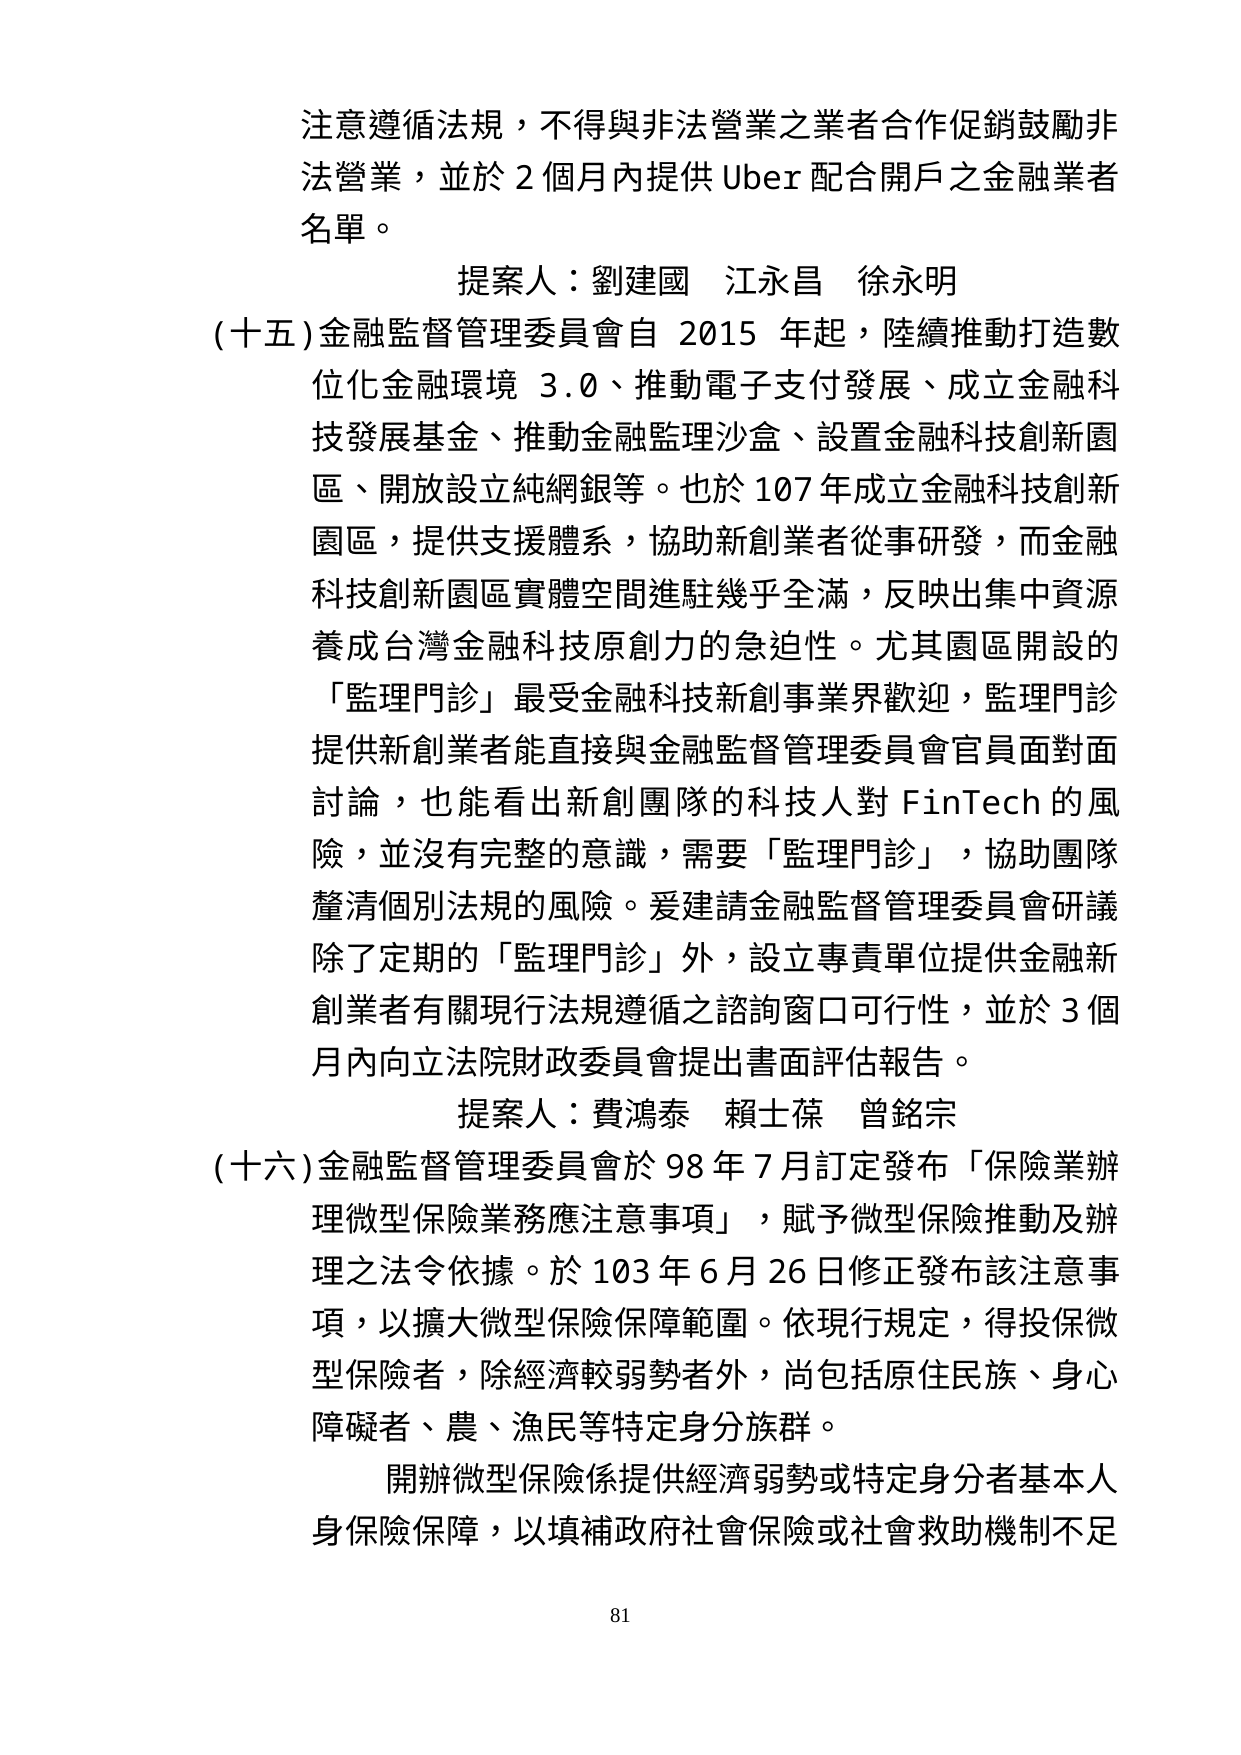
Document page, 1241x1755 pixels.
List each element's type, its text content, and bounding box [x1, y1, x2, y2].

text 提案人：劉建國 江永昌 徐永明 [457, 252, 1133, 304]
text (十六)金融監督管理委員會於98年7月訂定發布「保險業辦理微型保險業務應注意事項」，賦予微型保險推動及辦理之法令依據。於103年6月26日修正發布該注意事項，以擴大微型保險保障範圍。依現行規定，得投保微型保險者，除經濟較弱勢者外，尚包括原住民族、身心障礙者、農、漁民等特定身分族群。 [208, 1137, 1120, 1450]
text 開辦微型保險係提供經濟弱勢或特定身分者基本人身保險保障，以填補政府社會保險或社會救助機制不足 [311, 1450, 1120, 1554]
text 注意遵循法規，不得與非法營業之業者合作促銷鼓勵非法營業，並於2個月內提供Uber配合開戶之金融業者名單。 [199, 96, 1120, 252]
text (十五)金融監督管理委員會自 2015 年起，陸續推動打造數位化金融環境 3.0、推動電子支付發展、成立金融科技發展基金、推動金融監理沙盒、設置金融科技創新園區、開放設立純網銀等。也於107年成立金融科技創新園區，提供支援體系，協助新創業者從事研發，而金融科技創新園區實體空間進駐幾乎全滿，反映出集中資源養成台灣金融科技原創力的急迫性。尤其園區開設的「監理門診」最受金融科技新創事業界歡迎，監理門診提供新創業者能直接與金融監督管理委員會官員面對面討論，也能看出新創團隊的科技人對FinTech的風險，並沒有完整的意識，需要「監理門診」，協助團隊釐清個別法規的風險。爰建請金融監督管理委員會研議除了定期的「監理門診」外，設立專責單位提供金融新創業者有關現行法規遵循之諮詢窗口可行性，並於3個月內向立法院財政委員會提出書面評估報告。 [208, 304, 1120, 1085]
text 提案人：費鴻泰 賴士葆 曾銘宗 [457, 1085, 1133, 1137]
